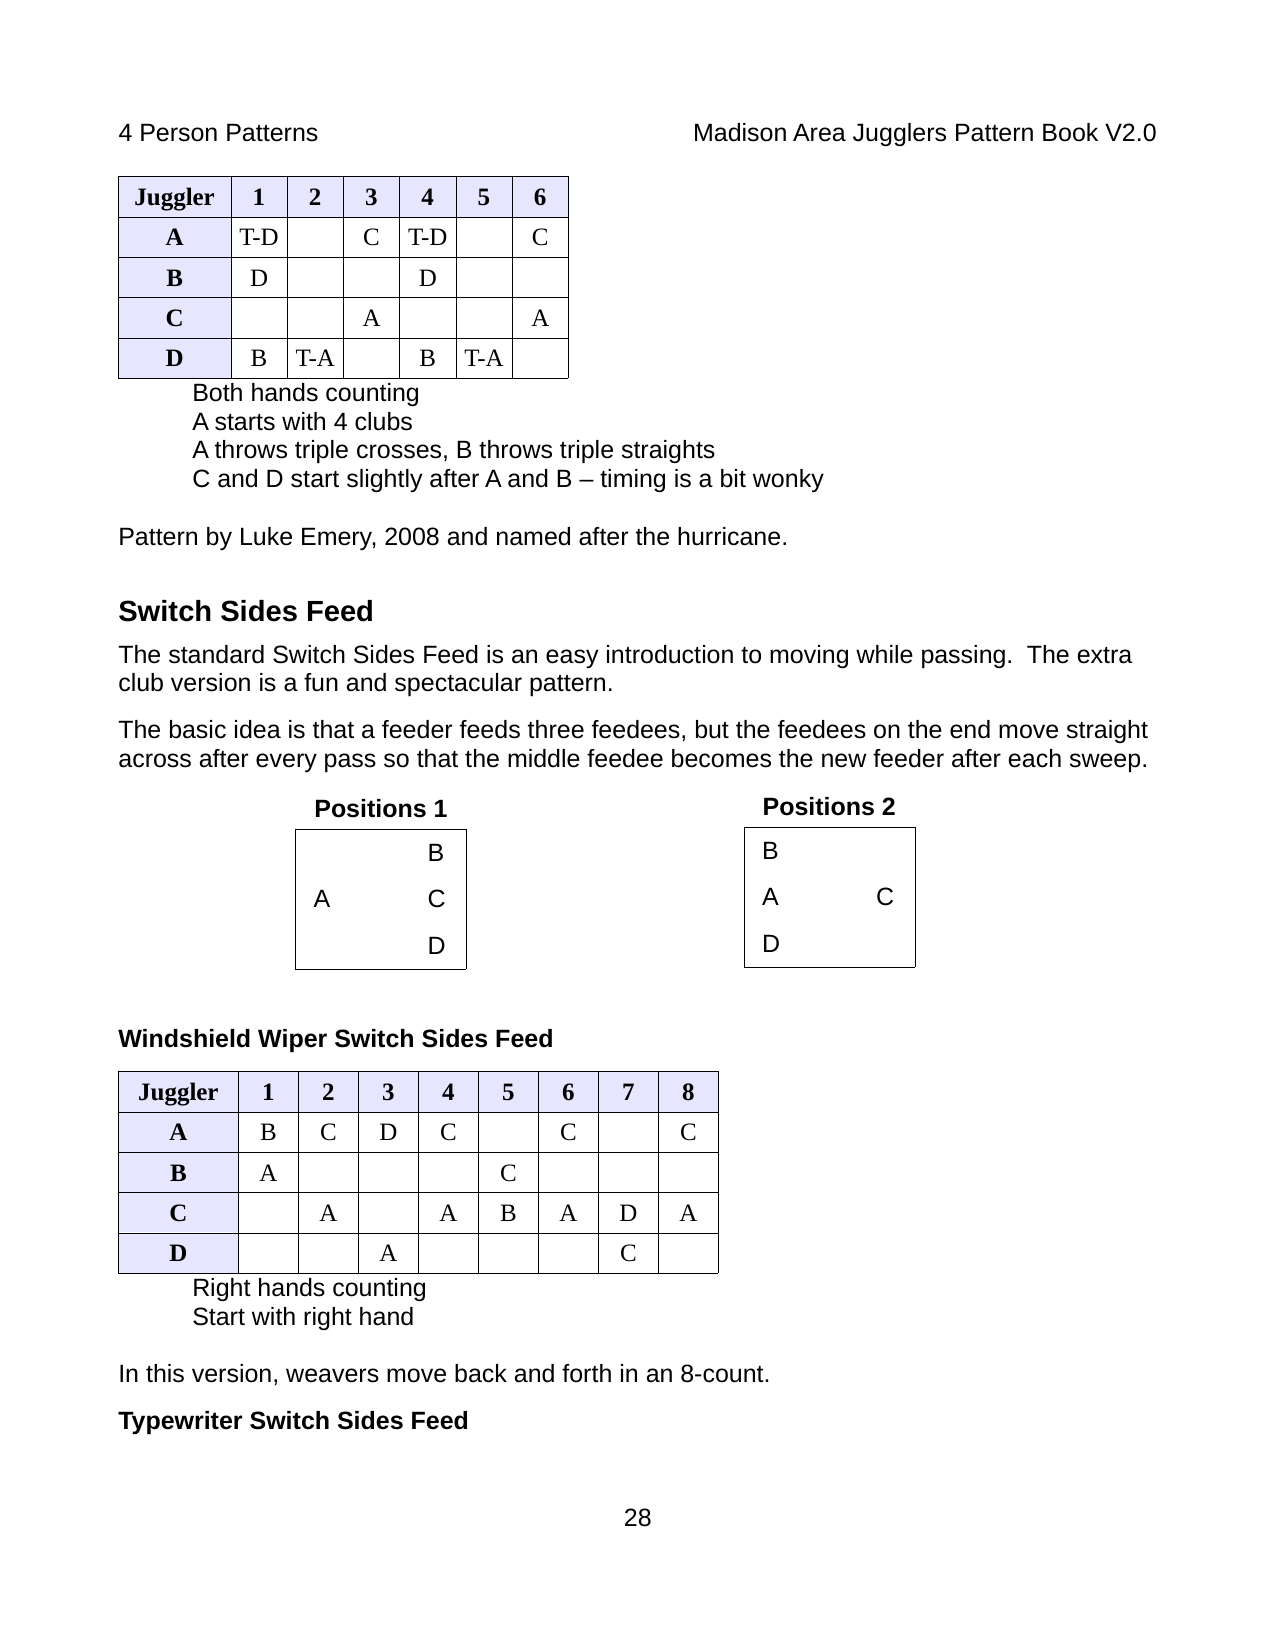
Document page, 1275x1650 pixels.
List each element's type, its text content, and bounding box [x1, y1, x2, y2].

table_cell T-D [232, 218, 287, 257]
table_header 1 [232, 177, 287, 217]
table_cell [801, 828, 858, 873]
table_cell C [479, 1153, 538, 1192]
table_cell B [745, 828, 801, 873]
table_cell B [409, 830, 466, 875]
table_header 8 [659, 1072, 718, 1112]
table_header 3 [359, 1072, 418, 1112]
table_cell C [409, 875, 466, 922]
text In this version, weavers move back and forth in an 8-count. [118, 1359, 1157, 1388]
table_cell [239, 1234, 298, 1273]
table_cell A [359, 1234, 418, 1273]
table_cell C [858, 874, 915, 920]
table_cell A [659, 1193, 718, 1232]
table_cell C [539, 1113, 598, 1152]
text Both hands counting [118, 378, 1157, 407]
table_cell B [232, 339, 287, 378]
table_cell [352, 875, 409, 922]
table_cell [858, 828, 915, 873]
table_cell D [409, 922, 466, 969]
text A throws triple crosses, B throws triple straights [118, 436, 1157, 464]
table_header Juggler [119, 177, 231, 217]
table_cell [801, 920, 858, 967]
table_cell [539, 1234, 598, 1273]
table_header 3 [344, 177, 399, 217]
table_cell C [599, 1234, 658, 1273]
table_header 7 [599, 1072, 658, 1112]
table_cell [232, 298, 287, 338]
table_cell [239, 1193, 298, 1232]
table_cell [479, 1234, 538, 1273]
table_cell [296, 922, 352, 969]
table_cell C [344, 218, 399, 257]
table_cell [858, 920, 915, 967]
table_cell [288, 258, 343, 297]
table_cell C [299, 1113, 358, 1152]
table_cell B [400, 339, 456, 378]
table_cell [457, 298, 512, 338]
text Pattern by Luke Emery, 2008 and named after the hurricane. [118, 522, 1157, 551]
table_cell A [539, 1193, 598, 1232]
table_cell [359, 1153, 418, 1192]
table_cell B [119, 258, 231, 297]
table_cell [479, 1113, 538, 1152]
table_cell A [119, 218, 231, 257]
table_header 2 [288, 177, 343, 217]
table_cell T-A [457, 339, 512, 378]
table_cell D [119, 1234, 238, 1273]
table_cell T-A [288, 339, 343, 378]
table_cell B [239, 1113, 298, 1152]
table_cell [400, 298, 456, 338]
table_cell [288, 298, 343, 338]
table_header 4 [400, 177, 456, 217]
table_cell [419, 1153, 478, 1192]
table_cell A [513, 298, 568, 338]
table_cell D [599, 1193, 658, 1232]
table_cell A [239, 1153, 298, 1192]
table_cell C [659, 1113, 718, 1152]
table_cell C [119, 298, 231, 338]
table_cell [359, 1193, 418, 1232]
table_cell [288, 218, 343, 257]
table_cell C [419, 1113, 478, 1152]
table_header 4 [419, 1072, 478, 1112]
table_cell [299, 1234, 358, 1273]
table_cell [801, 874, 858, 920]
table_cell [539, 1153, 598, 1192]
table_cell C [119, 1193, 238, 1232]
table_cell [659, 1153, 718, 1192]
table_cell [513, 258, 568, 297]
table_cell A [296, 875, 352, 922]
table_cell A [344, 298, 399, 338]
table_cell A [419, 1193, 478, 1232]
table_cell D [400, 258, 456, 297]
table_cell D [359, 1113, 418, 1152]
table_cell D [119, 339, 231, 378]
table_cell B [479, 1193, 538, 1232]
table_cell A [745, 874, 801, 920]
table_cell A [119, 1113, 238, 1152]
table_cell [659, 1234, 718, 1273]
table_cell [352, 922, 409, 969]
table_header 2 [299, 1072, 358, 1112]
subtitle Switch Sides Feed [118, 593, 1157, 627]
text The basic idea is that a feeder feeds three feedees, but the feedees on the end move straight across after every pass so that the middle feedee becomes the new feeder after each sweep. [118, 715, 1157, 773]
text Windshield Wiper Switch Sides Feed [118, 1024, 1157, 1053]
text Start with right hand [118, 1302, 1157, 1330]
table_header 6 [539, 1072, 598, 1112]
text C and D start slightly after A and B – timing is a bit wonky [118, 464, 1157, 493]
table_header 5 [479, 1072, 538, 1112]
text [251, 788, 466, 997]
table_cell T-D [400, 218, 456, 257]
table_cell [344, 258, 399, 297]
table_header Positions 1 [295, 788, 466, 828]
table_cell [419, 1234, 478, 1273]
table_cell D [745, 920, 801, 967]
table_cell [457, 258, 512, 297]
text Right hands counting [118, 1273, 1157, 1302]
table_cell C [513, 218, 568, 257]
text Typewriter Switch Sides Feed [118, 1406, 1157, 1435]
table_cell B [119, 1153, 238, 1192]
table_header 6 [513, 177, 568, 217]
text The standard Switch Sides Feed is an easy introduction to moving while passing. The extra club version is a fun and spectacular pattern. [118, 639, 1157, 697]
table_header 1 [239, 1072, 298, 1112]
text [699, 786, 915, 996]
table_cell D [232, 258, 287, 297]
text A starts with 4 clubs [118, 407, 1157, 436]
table_cell [299, 1153, 358, 1192]
table_cell [599, 1153, 658, 1192]
table_cell A [299, 1193, 358, 1232]
table_cell [513, 339, 568, 378]
table_cell [352, 830, 409, 875]
table_header Juggler [119, 1072, 238, 1112]
table_header 5 [457, 177, 512, 217]
table_cell [599, 1113, 658, 1152]
table_cell [457, 218, 512, 257]
table_header Positions 2 [744, 786, 915, 827]
table_cell [344, 339, 399, 378]
table_cell [296, 830, 352, 875]
